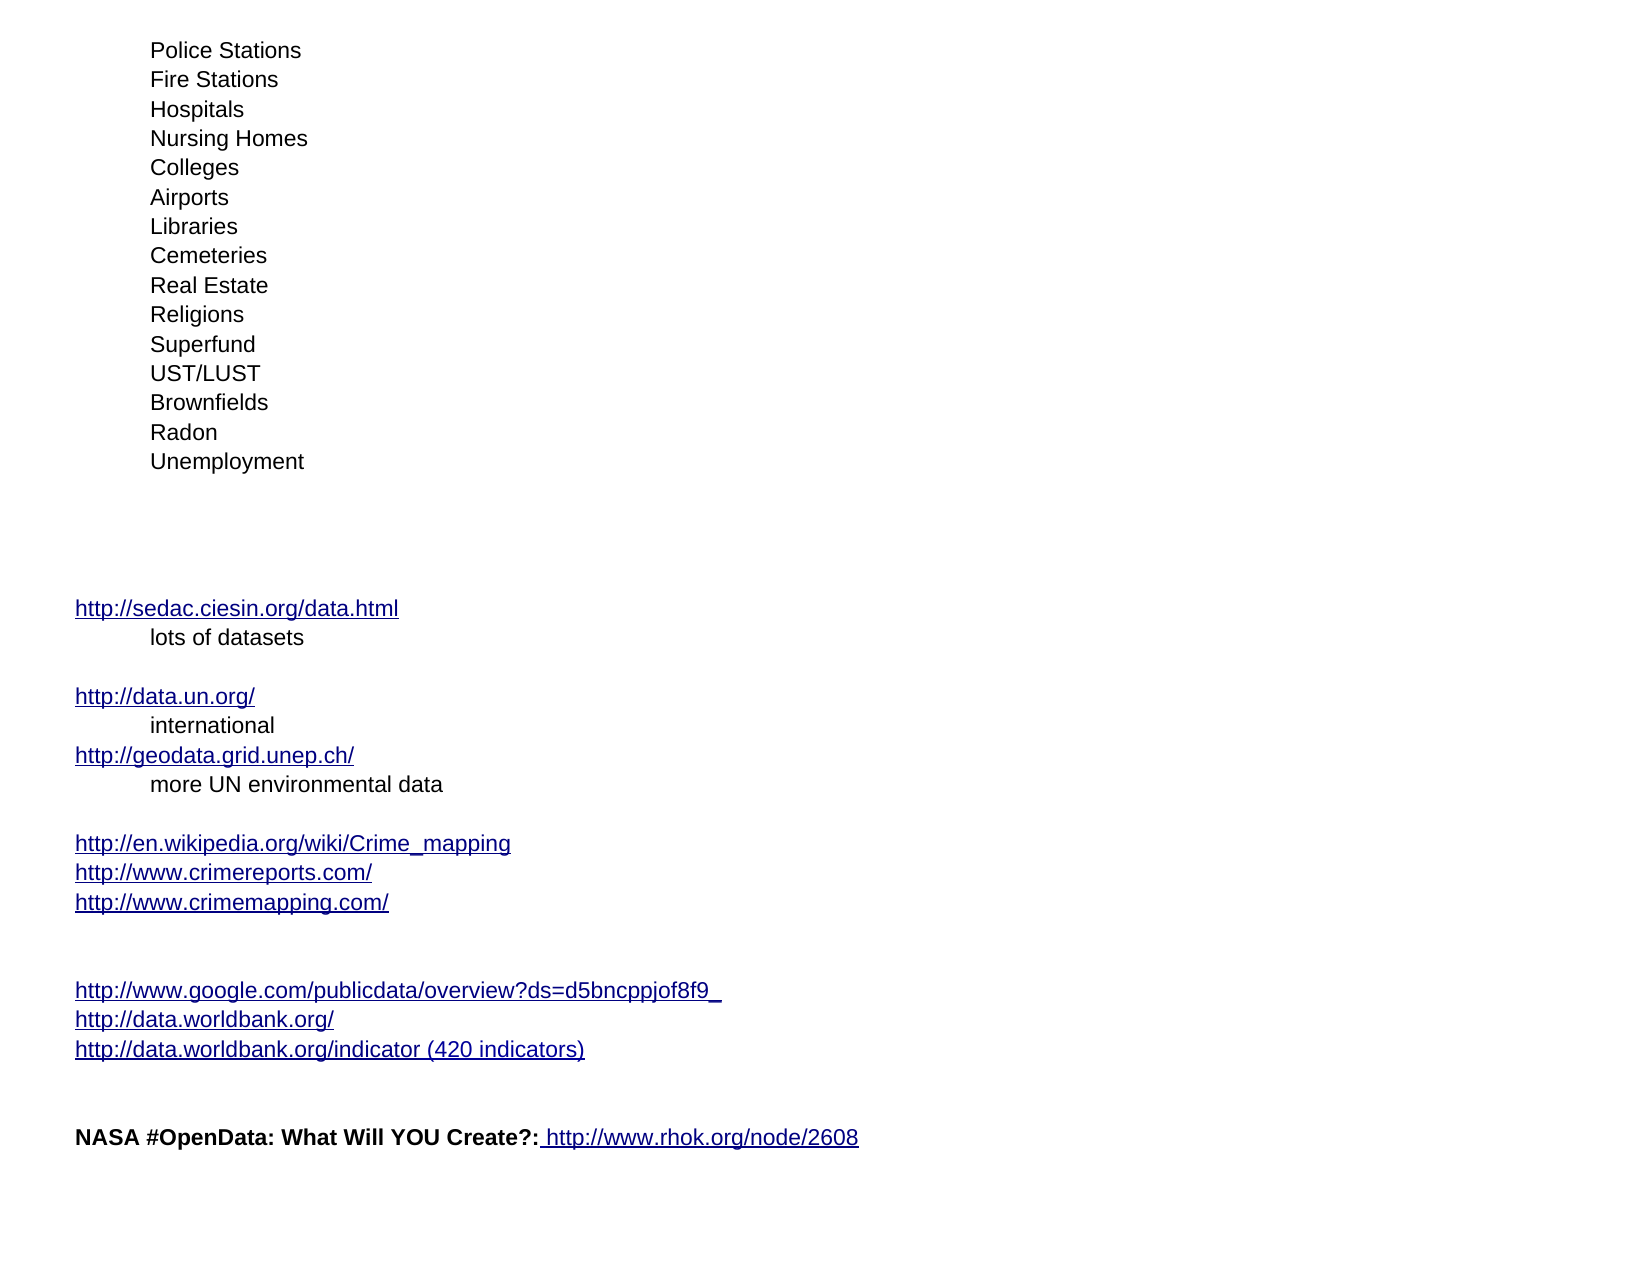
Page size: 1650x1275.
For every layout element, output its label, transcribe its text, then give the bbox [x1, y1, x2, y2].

text http://www.crimereports.com/ [75, 860, 1462, 886]
text http://www.crimemapping.com/ [75, 889, 1462, 915]
text Fire Stations [150, 67, 1462, 92]
text Superfund [150, 331, 1462, 357]
text http://data.worldbank.org/indicator (420 indicators) [75, 1036, 1462, 1062]
text international [75, 713, 1462, 739]
text Unemployment [150, 449, 1462, 474]
text Colleges [150, 155, 1462, 181]
text http://sedac.ciesin.org/data.html [75, 596, 1462, 621]
text Police Stations [150, 37, 1462, 63]
text Libraries [150, 214, 1462, 239]
text more UN environmental data [75, 772, 1462, 797]
text NASA #OpenData: What Will YOU Create?: http://www.rhok.org/node/2608 [75, 1124, 1462, 1150]
text http://geodata.grid.unep.ch/ [75, 742, 1462, 768]
text http://data.un.org/ [75, 684, 1462, 709]
text Nursing Homes [150, 126, 1462, 151]
text http://data.worldbank.org/ [75, 1007, 1462, 1032]
text Real Estate [150, 272, 1462, 298]
text Brownfields [150, 390, 1462, 416]
text lots of datasets [75, 625, 1462, 651]
text Radon [150, 419, 1462, 445]
text UST/LUST [150, 361, 1462, 386]
text Airports [150, 184, 1462, 210]
text Cemeteries [150, 243, 1462, 269]
text Hospitals [150, 96, 1462, 122]
text Religions [150, 302, 1462, 327]
text http://en.wikipedia.org/wiki/Crime_mapping [75, 831, 1462, 856]
text http://www.google.com/publicdata/overview?ds=d5bncppjof8f9_ [75, 977, 1462, 1003]
